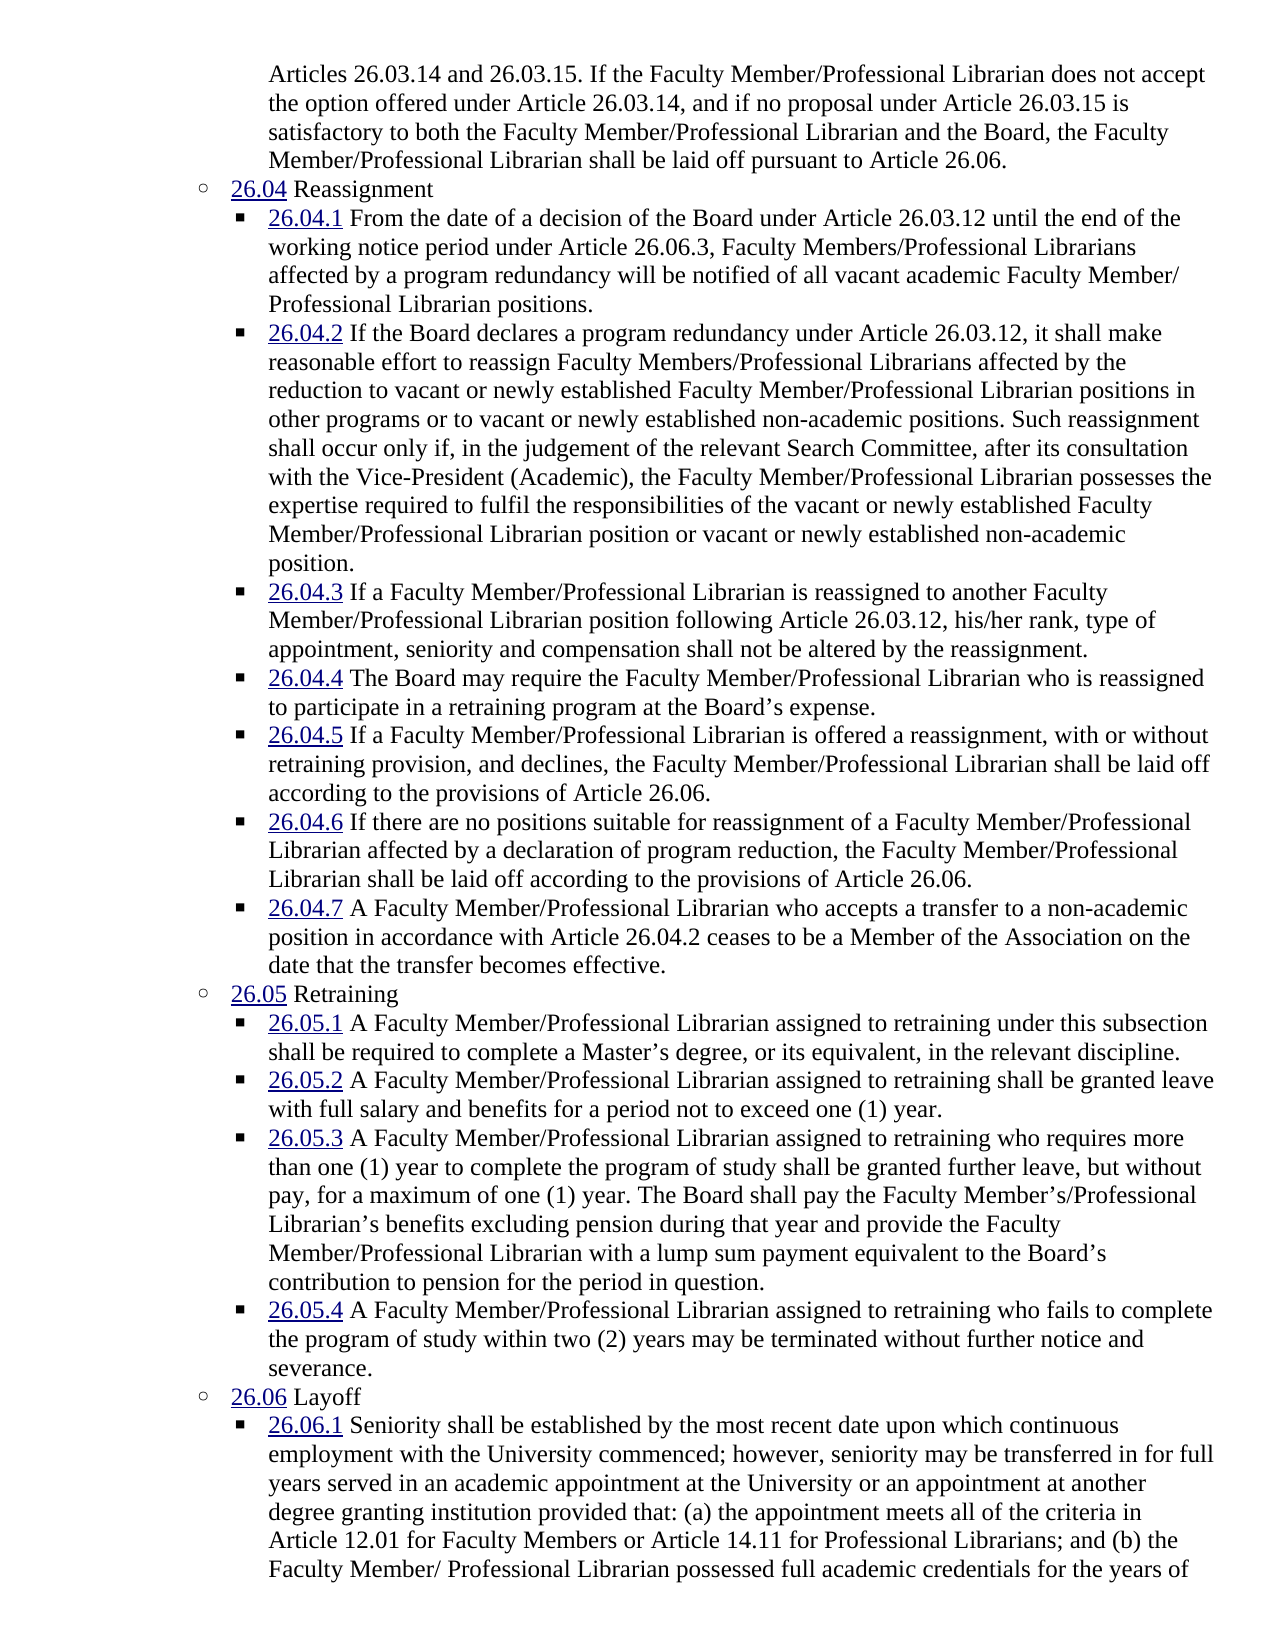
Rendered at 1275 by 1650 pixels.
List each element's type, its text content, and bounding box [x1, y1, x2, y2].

list 26.05 Retraining [193, 979, 1216, 1008]
list 26.05.4 A Faculty Member/Professional Librarian assigned to retraining who fails to complete the program of study within two (2) years may be terminated without further notice and severance. [231, 1295, 1216, 1382]
list 26.06 Layoff [193, 1382, 1216, 1410]
list 26.04.5 If a Faculty Member/Professional Librarian is offered a reassignment, with or without retraining provision, and declines, the Faculty Member/Professional Librarian shall be laid off according to the provisions of Article 26.06. [231, 720, 1216, 807]
list 26.04.4 The Board may require the Faculty Member/Professional Librarian who is reassigned to participate in a retraining program at the Board’s expense. [231, 663, 1216, 720]
list Articles 26.03.14 and 26.03.15. If the Faculty Member/Professional Librarian does not accept the option offered under Article 26.03.14, and if no proposal under Article 26.03.15 is satisfactory to both the Faculty Member/Professional Librarian and the Board, the Faculty Member/Professional Librarian shall be laid off pursuant to Article 26.06. [231, 59, 1216, 174]
list 26.04.7 A Faculty Member/Professional Librarian who accepts a transfer to a non-academic position in accordance with Article 26.04.2 ceases to be a Member of the Association on the date that the transfer becomes effective. [231, 893, 1216, 979]
list 26.04.3 If a Faculty Member/Professional Librarian is reassigned to another Faculty Member/Professional Librarian position following Article 26.03.12, his/her rank, type of appointment, seniority and compensation shall not be altered by the reassignment. [231, 577, 1216, 663]
list 26.04.6 If there are no positions suitable for reassignment of a Faculty Member/Professional Librarian affected by a declaration of program reduction, the Faculty Member/Professional Librarian shall be laid off according to the provisions of Article 26.06. [231, 807, 1216, 893]
list 26.04.1 From the date of a decision of the Board under Article 26.03.12 until the end of the working notice period under Article 26.06.3, Faculty Members/Professional Librarians affected by a program redundancy will be notified of all vacant academic Faculty Member/ Professional Librarian positions. [231, 203, 1216, 318]
list 26.04 Reassignment [193, 174, 1216, 203]
list 26.05.1 A Faculty Member/Professional Librarian assigned to retraining under this subsection shall be required to complete a Master’s degree, or its equivalent, in the relevant discipline. [231, 1008, 1216, 1065]
list 26.05.2 A Faculty Member/Professional Librarian assigned to retraining shall be granted leave with full salary and benefits for a period not to exceed one (1) year. [231, 1065, 1216, 1123]
list 26.04.2 If the Board declares a program redundancy under Article 26.03.12, it shall make reasonable effort to reassign Faculty Members/Professional Librarians affected by the reduction to vacant or newly established Faculty Member/Professional Librarian positions in other programs or to vacant or newly established non-academic positions. Such reassignment shall occur only if, in the judgement of the relevant Search Committee, after its consultation with the Vice-President (Academic), the Faculty Member/Professional Librarian possesses the expertise required to fulfil the responsibilities of the vacant or newly established Faculty Member/Professional Librarian position or vacant or newly established non-academic position. [231, 318, 1216, 577]
list 26.05.3 A Faculty Member/Professional Librarian assigned to retraining who requires more than one (1) year to complete the program of study shall be granted further leave, but without pay, for a maximum of one (1) year. The Board shall pay the Faculty Member’s/Professional Librarian’s benefits excluding pension during that year and provide the Faculty Member/Professional Librarian with a lump sum payment equivalent to the Board’s contribution to pension for the period in question. [231, 1123, 1216, 1295]
list 26.06.1 Seniority shall be established by the most recent date upon which continuous employment with the University commenced; however, seniority may be transferred in for full years served in an academic appointment at the University or an appointment at another degree granting institution provided that: (a) the appointment meets all of the criteria in Article 12.01 for Faculty Members or Article 14.11 for Professional Librarians; and (b) the Faculty Member/ Professional Librarian possessed full academic credentials for the years of [231, 1410, 1216, 1583]
